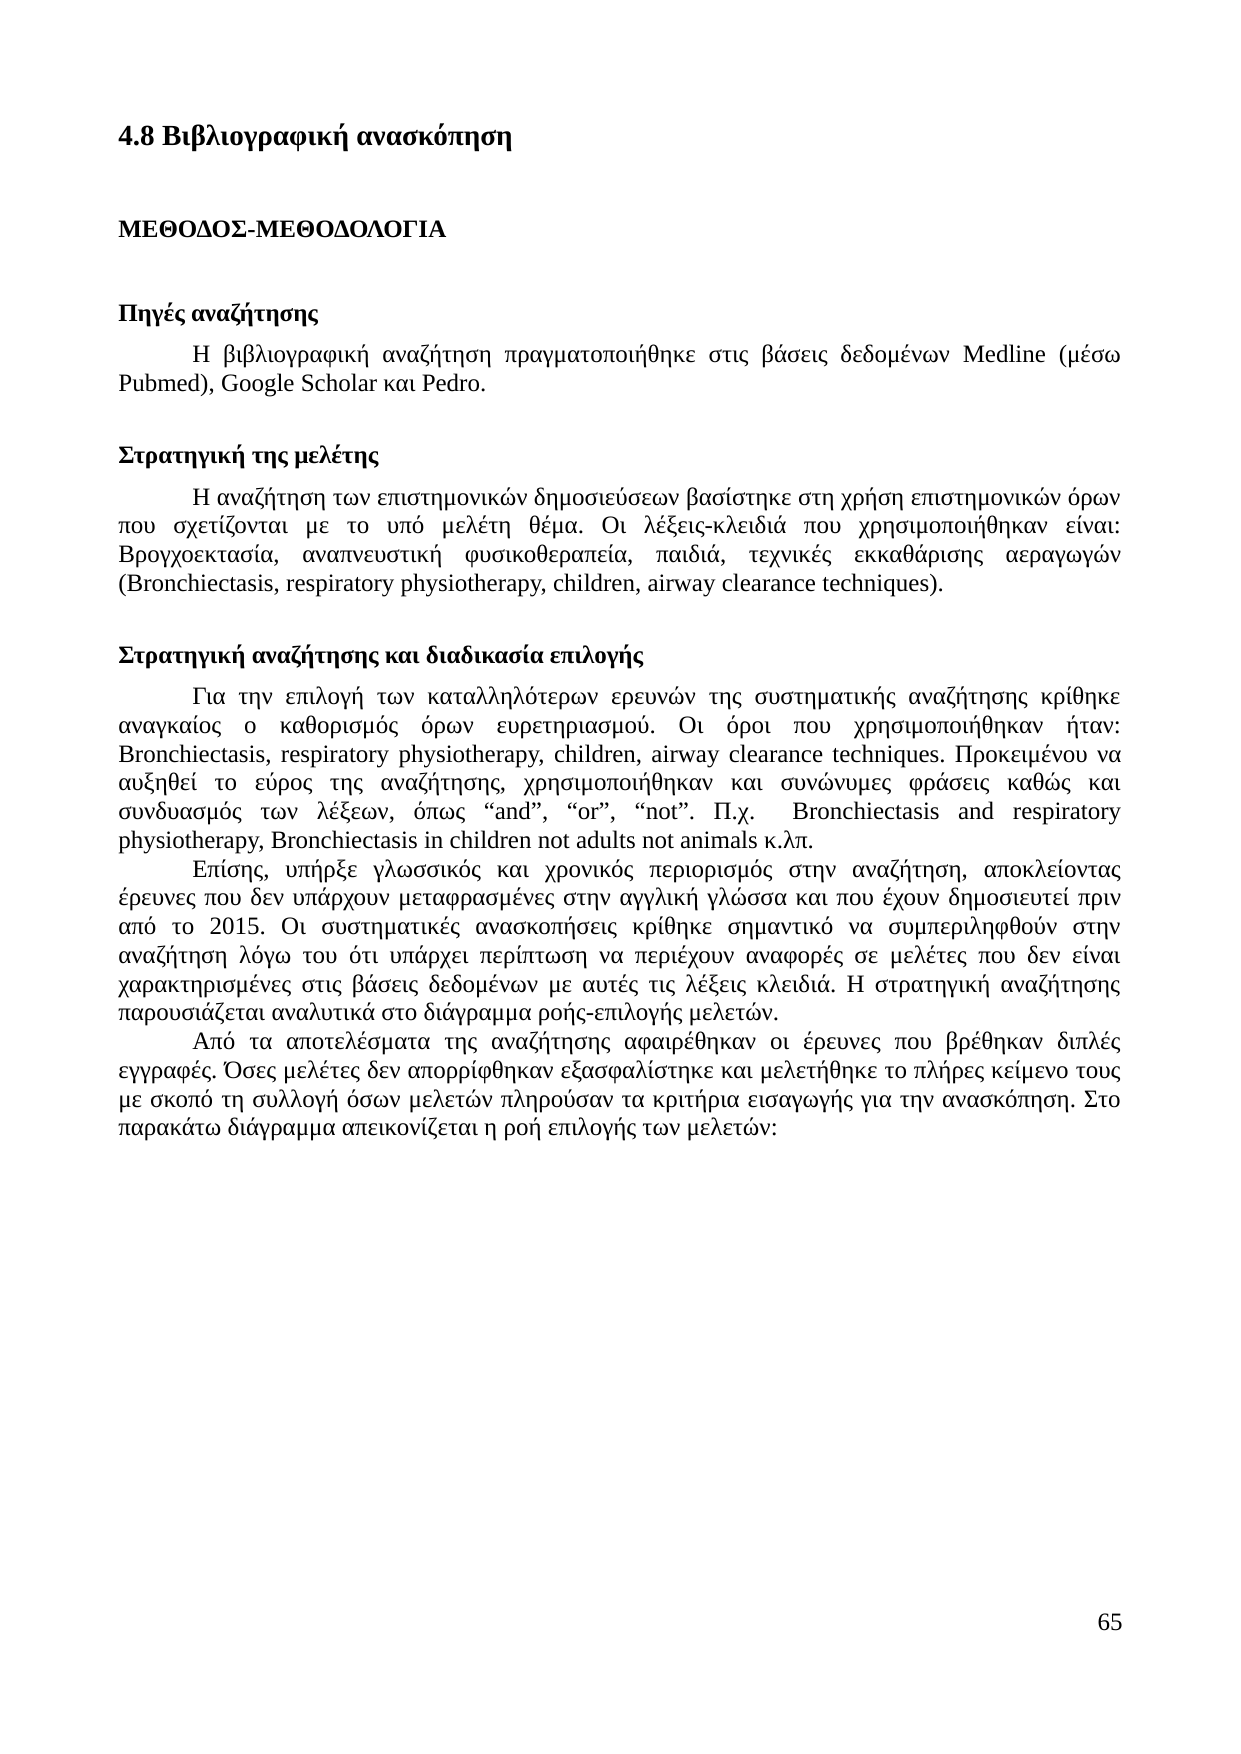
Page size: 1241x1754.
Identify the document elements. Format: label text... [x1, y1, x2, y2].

subtitle Στρατηγική αναζήτησης και διαδικασία επιλογής [118, 640, 1122, 669]
subtitle Στρατηγική της μελέτης [118, 440, 1122, 469]
subtitle 4.8 Βιβλιογραφική ανασκόπηση [118, 118, 1122, 152]
text Η αναζήτηση των επιστημονικών δημοσιεύσεων βασίστηκε στη χρήση επιστημονικών όρων που σχετίζονται με το υπό μελέτη θέμα. Οι λέξεις-κλειδιά που χρησιμοποιήθηκαν είναι: Βρογχοεκτασία, αναπνευστική φυσικοθεραπεία, παιδιά, τεχνικές εκκαθάρισης αεραγωγών (Bronchiectasis, respiratory physiotherapy, children, airway clearance techniques). [118, 482, 1122, 597]
text Από τα αποτελέσματα της αναζήτησης αφαιρέθηκαν οι έρευνες που βρέθηκαν διπλές εγγραφές. Όσες μελέτες δεν απορρίφθηκαν εξασφαλίστηκε και μελετήθηκε το πλήρες κείμενο τους με σκοπό τη συλλογή όσων μελετών πληρούσαν τα κριτήρια εισαγωγής για την ανασκόπηση. Στο παρακάτω διάγραμμα απεικονίζεται η ροή επιλογής των μελετών: [118, 1026, 1122, 1141]
subtitle Πηγές αναζήτησης [118, 298, 1122, 327]
text Επίσης, υπήρξε γλωσσικός και χρονικός περιορισμός στην αναζήτηση, αποκλείοντας έρευνες που δεν υπάρχουν μεταφρασμένες στην αγγλική γλώσσα και που έχουν δημοσιευτεί πριν από το 2015. Οι συστηματικές ανασκοπήσεις κρίθηκε σημαντικό να συμπεριληφθούν στην αναζήτηση λόγω του ότι υπάρχει περίπτωση να περιέχουν αναφορές σε μελέτες που δεν είναι χαρακτηρισμένες στις βάσεις δεδομένων με αυτές τις λέξεις κλειδιά. Η στρατηγική αναζήτησης παρουσιάζεται αναλυτικά στο διάγραμμα ροής-επιλογής μελετών. [118, 854, 1122, 1026]
text Η βιβλιογραφική αναζήτηση πραγματοποιήθηκε στις βάσεις δεδομένων Medline (μέσω Pubmed), Google Scholar και Pedro. [118, 339, 1122, 397]
text Για την επιλογή των καταλληλότερων ερευνών της συστηματικής αναζήτησης κρίθηκε αναγκαίος ο καθορισμός όρων ευρετηριασμού. Οι όροι που χρησιμοποιήθηκαν ήταν: Bronchiectasis, respiratory physiotherapy, children, airway clearance techniques. Προκειμένου να αυξηθεί το εύρος της αναζήτησης, χρησιμοποιήθηκαν και συνώνυμες φράσεις καθώς και συνδυασμός των λέξεων, όπως “and”, “or”, “not”. Π.χ. Bronchiectasis and respiratory physiotherapy, Bronchiectasis in children not adults not animals κ.λπ. [118, 681, 1122, 854]
subtitle ΜΕΘΟΔΟΣ-ΜΕΘΟΔΟΛΟΓΙΑ [118, 214, 1122, 242]
